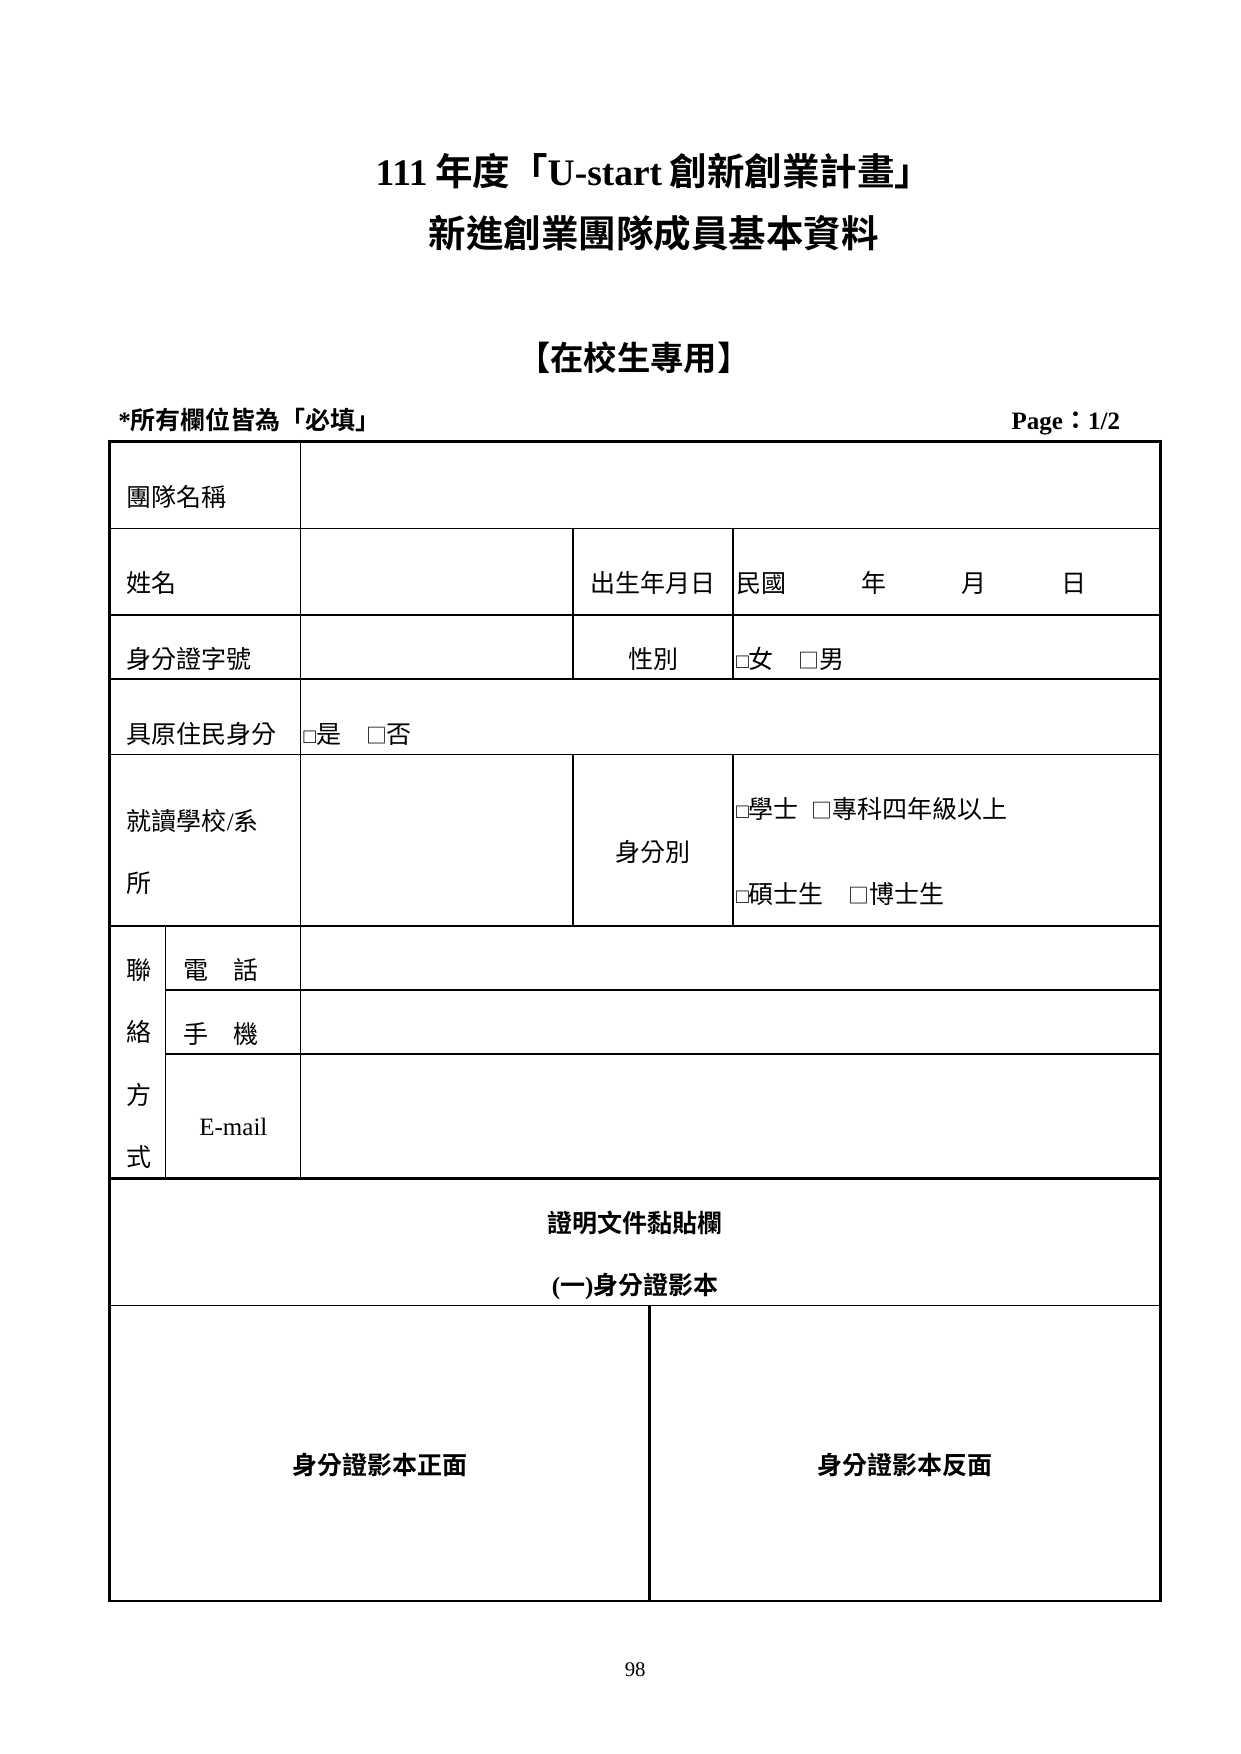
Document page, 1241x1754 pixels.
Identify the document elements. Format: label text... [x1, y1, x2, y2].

table_cell □是 □否 [301, 680, 1159, 753]
table_cell 聯絡方式 [111, 927, 165, 1177]
table_cell 電 話 [166, 927, 300, 989]
text 【在校生專用】 [118, 314, 1149, 377]
table_cell 就讀學校/系所 [111, 755, 300, 925]
table_cell 身分證字號 [111, 616, 300, 678]
table_header 團隊名稱 [111, 443, 300, 528]
text 111年度「U-start創新創業計畫」 [156, 127, 1152, 189]
table_cell [301, 755, 572, 925]
table_cell 民國 年 月 日 [734, 529, 1159, 614]
table_cell 姓名 [111, 529, 300, 614]
table_cell 具原住民身分 [111, 680, 300, 753]
table_cell [301, 616, 572, 678]
table_cell 手 機 [166, 991, 300, 1053]
table_cell [301, 1055, 1159, 1177]
text *所有欄位皆為「必填」 Page：1/2 [118, 377, 1149, 439]
table_cell E-mail [166, 1055, 300, 1177]
table_cell [301, 529, 572, 614]
table_cell 身分別 [574, 755, 732, 925]
table_cell [301, 927, 1159, 989]
table_cell 身分證影本正面 [111, 1306, 648, 1600]
table_cell □學士 □專科四年級以上 □碩士生 □博士生 [734, 755, 1159, 925]
table_header [301, 443, 1159, 528]
text 新進創業團隊成員基本資料 [156, 189, 1152, 252]
table_cell [301, 991, 1159, 1053]
table_cell 身分證影本反面 [651, 1306, 1159, 1600]
table_cell 出生年月日 [574, 529, 732, 614]
table_cell □女 □男 [734, 616, 1159, 678]
table_cell 性別 [574, 616, 732, 678]
table_cell 證明文件黏貼欄 (一)身分證影本 [111, 1180, 1159, 1305]
